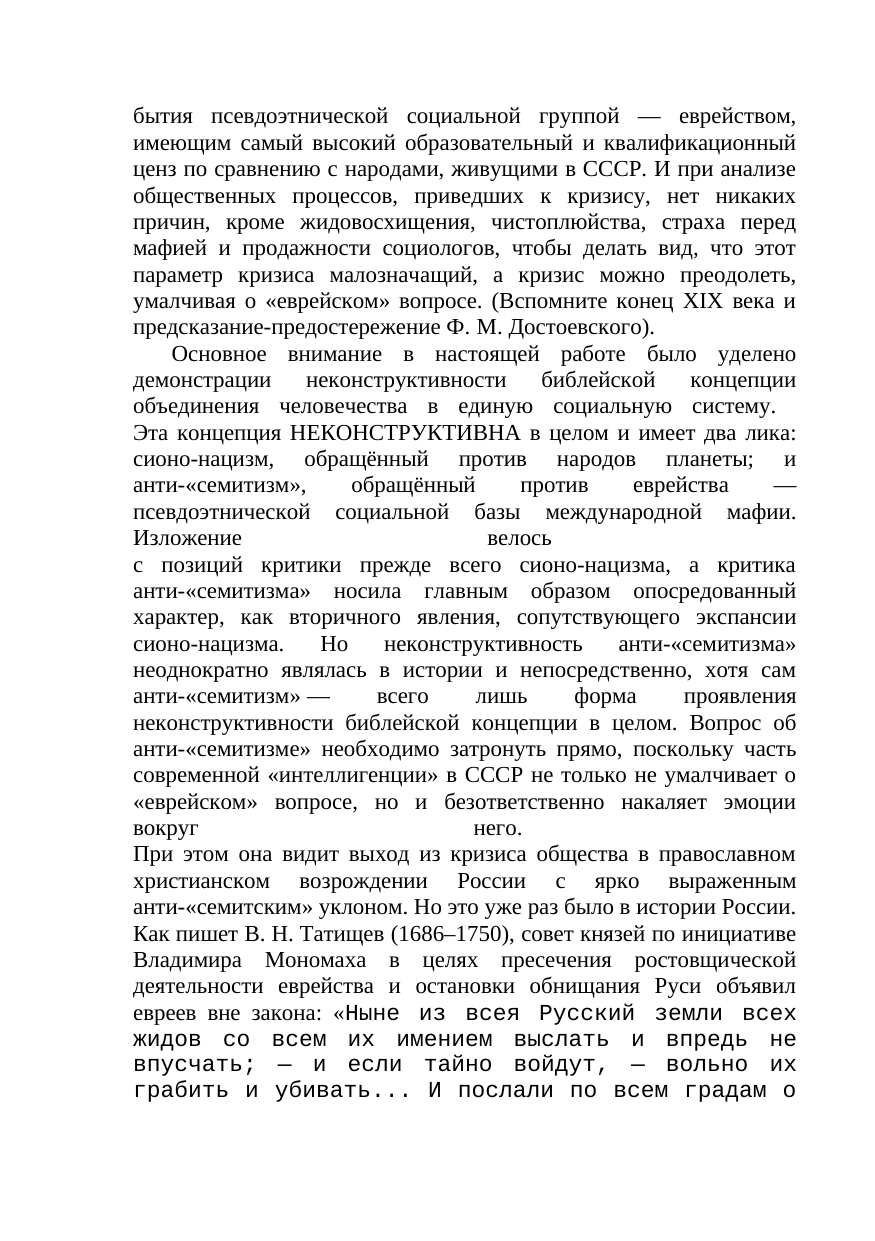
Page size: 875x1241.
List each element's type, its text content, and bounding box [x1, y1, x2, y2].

text Основное внимание в настоящей работе было уделено демонстрации неконструктивности библейской концепции объединения человечества в единую социальную систему. Эта концепция НЕКОНСТРУКТИВНА в целом и имеет два лика: сионо-нацизм, обращённый против народов планеты; и анти-«семитизм», обращённый против еврейства — псевдоэтнической социальной базы международной мафии. Изложение велось с позиций критики прежде всего сионо-нацизма, а критика анти-«семитизма» носила главным образом опосредованный характер, как вторичного явления, сопутствующего экспансии сионо-нацизма. Но неконструктивность анти-«семитизма» неоднократно являлась в истории и непосредственно, хотя сам анти-«семитизм» — всего лишь форма проявления неконструктивности библейской концепции в целом. Вопрос об анти-«семитизме» необходимо затронуть прямо, поскольку часть современной «интеллигенции» в СССР не только не умалчивает о «еврейском» вопросе, но и безответственно накаляет эмоции вокруг него. При этом она видит выход из кризиса общества в православном христианском возрождении России с ярко выраженным анти-«семитским» уклоном. Но это уже раз было в истории России. Как пишет В. Н. Татищев (1686–1750), совет князей по инициативе Владимира Мономаха в целях пресечения ростовщической деятельности еврейства и остановки обнищания Руси объявил евреев вне закона: «Ныне из всея Русский земли всех жидов со всем их имением выслать и впредь не впусчать; — и если тайно войдут, — вольно их грабить и убивать... И послали по всем градам о [133, 340, 797, 1105]
text бытия псевдоэтнической социальной группой — еврейством, имеющим самый высокий образовательный и квалификационный ценз по сравнению с народами, живущими в СССР. И при анализе общественных процессов, приведших к кризису, нет никаких причин, кроме жидовосхищения, чистоплюйства, страха перед мафией и продажности социологов, чтобы делать вид, что этот параметр кризиса малозначащий, а кризис можно преодолеть, умалчивая о «еврейском» вопросе. (Вспомните конец XIX века и предсказание-предостережение Ф. М. Достоевского). [133, 103, 797, 340]
